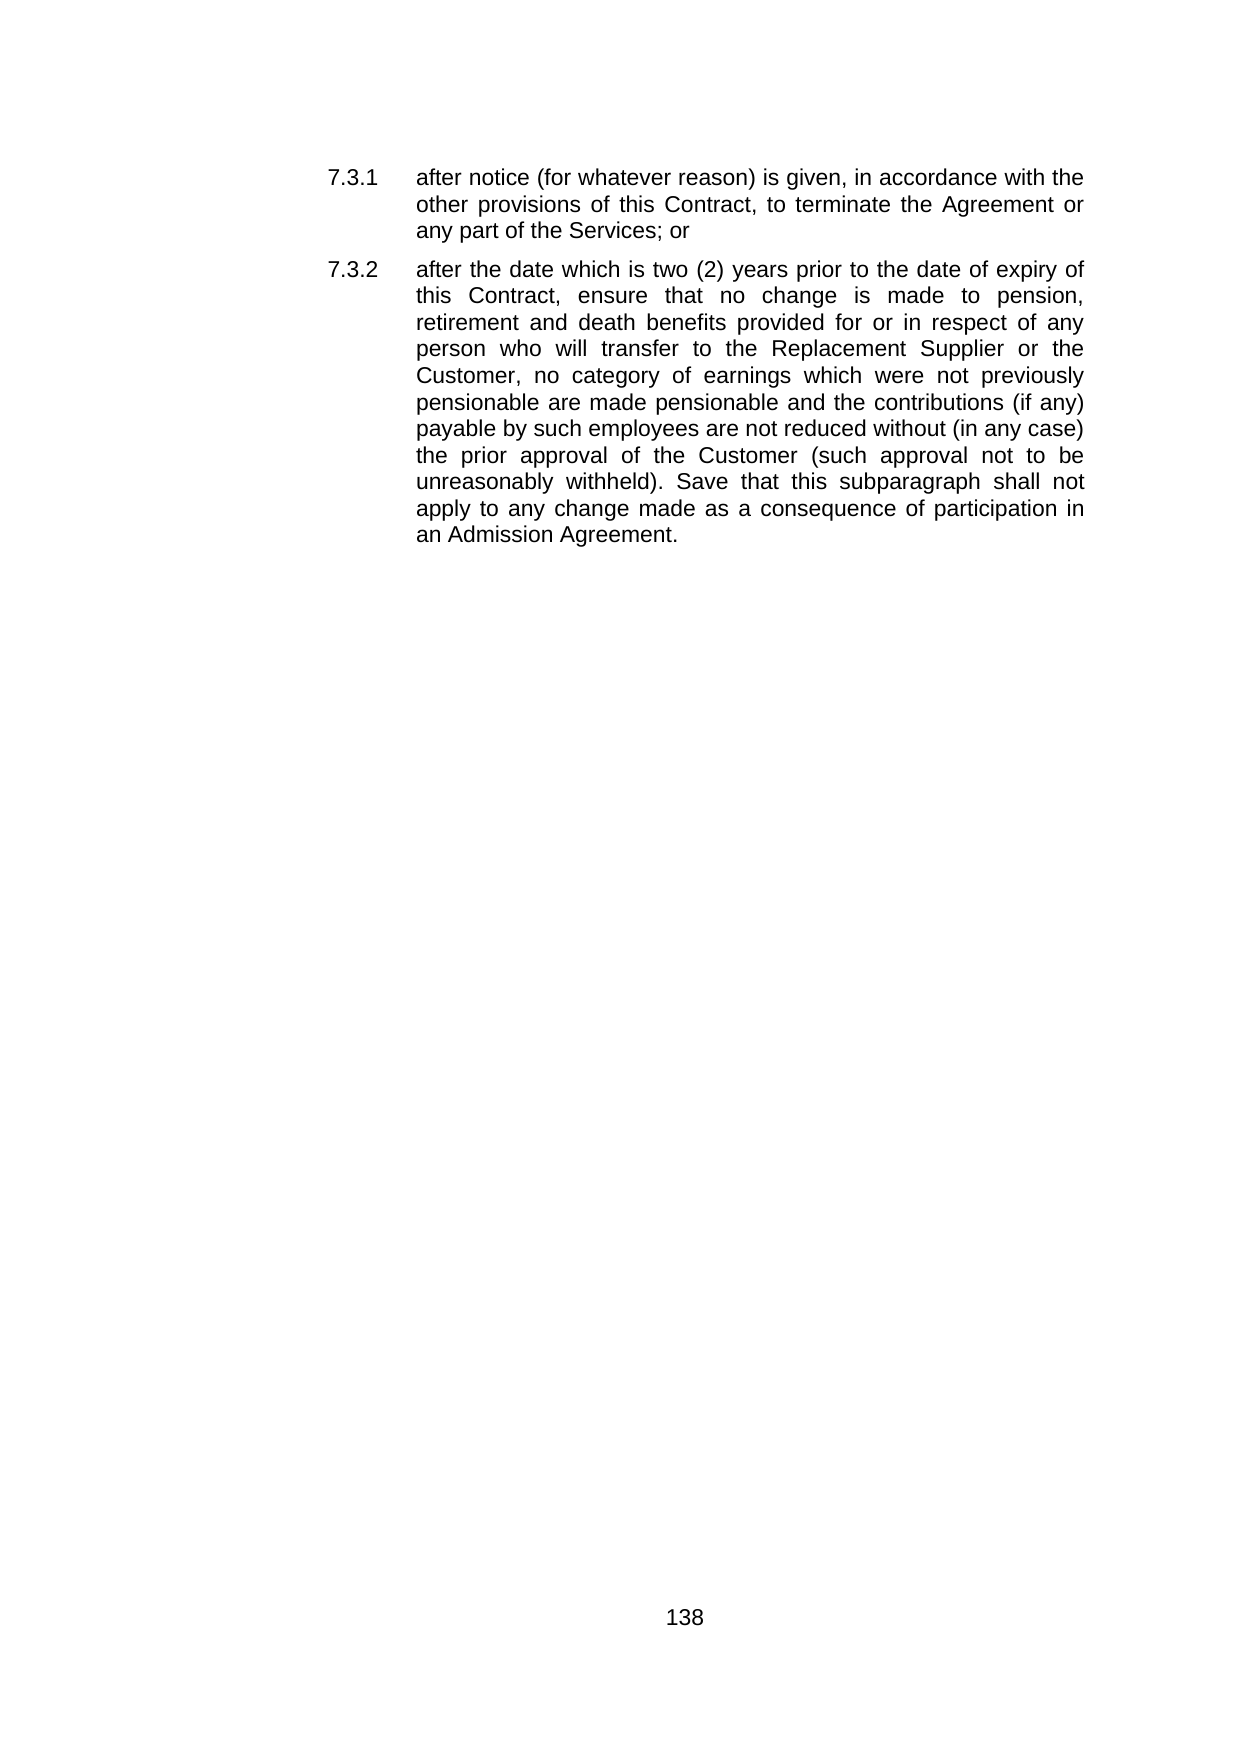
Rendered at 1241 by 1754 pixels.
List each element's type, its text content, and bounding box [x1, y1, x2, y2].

list after the date which is two (2) years prior to the date of expiry of this Contract, ensure that no change is made to pension, retirement and death benefits provided for or in respect of any person who will transfer to the Replacement Supplier or the Customer, no category of earnings which were not previously pensionable are made pensionable and the contributions (if any) payable by such employees are not reduced without (in any case) the prior approval of the Customer (such approval not to be unreasonably withheld). Save that this subparagraph shall not apply to any change made as a consequence of participation in an Admission Agreement. [327, 256, 1085, 548]
list after notice (for whatever reason) is given, in accordance with the other provisions of this Contract, to terminate the Agreement or any part of the Services; or [327, 150, 1085, 244]
text 0. [160, 573, 1090, 600]
